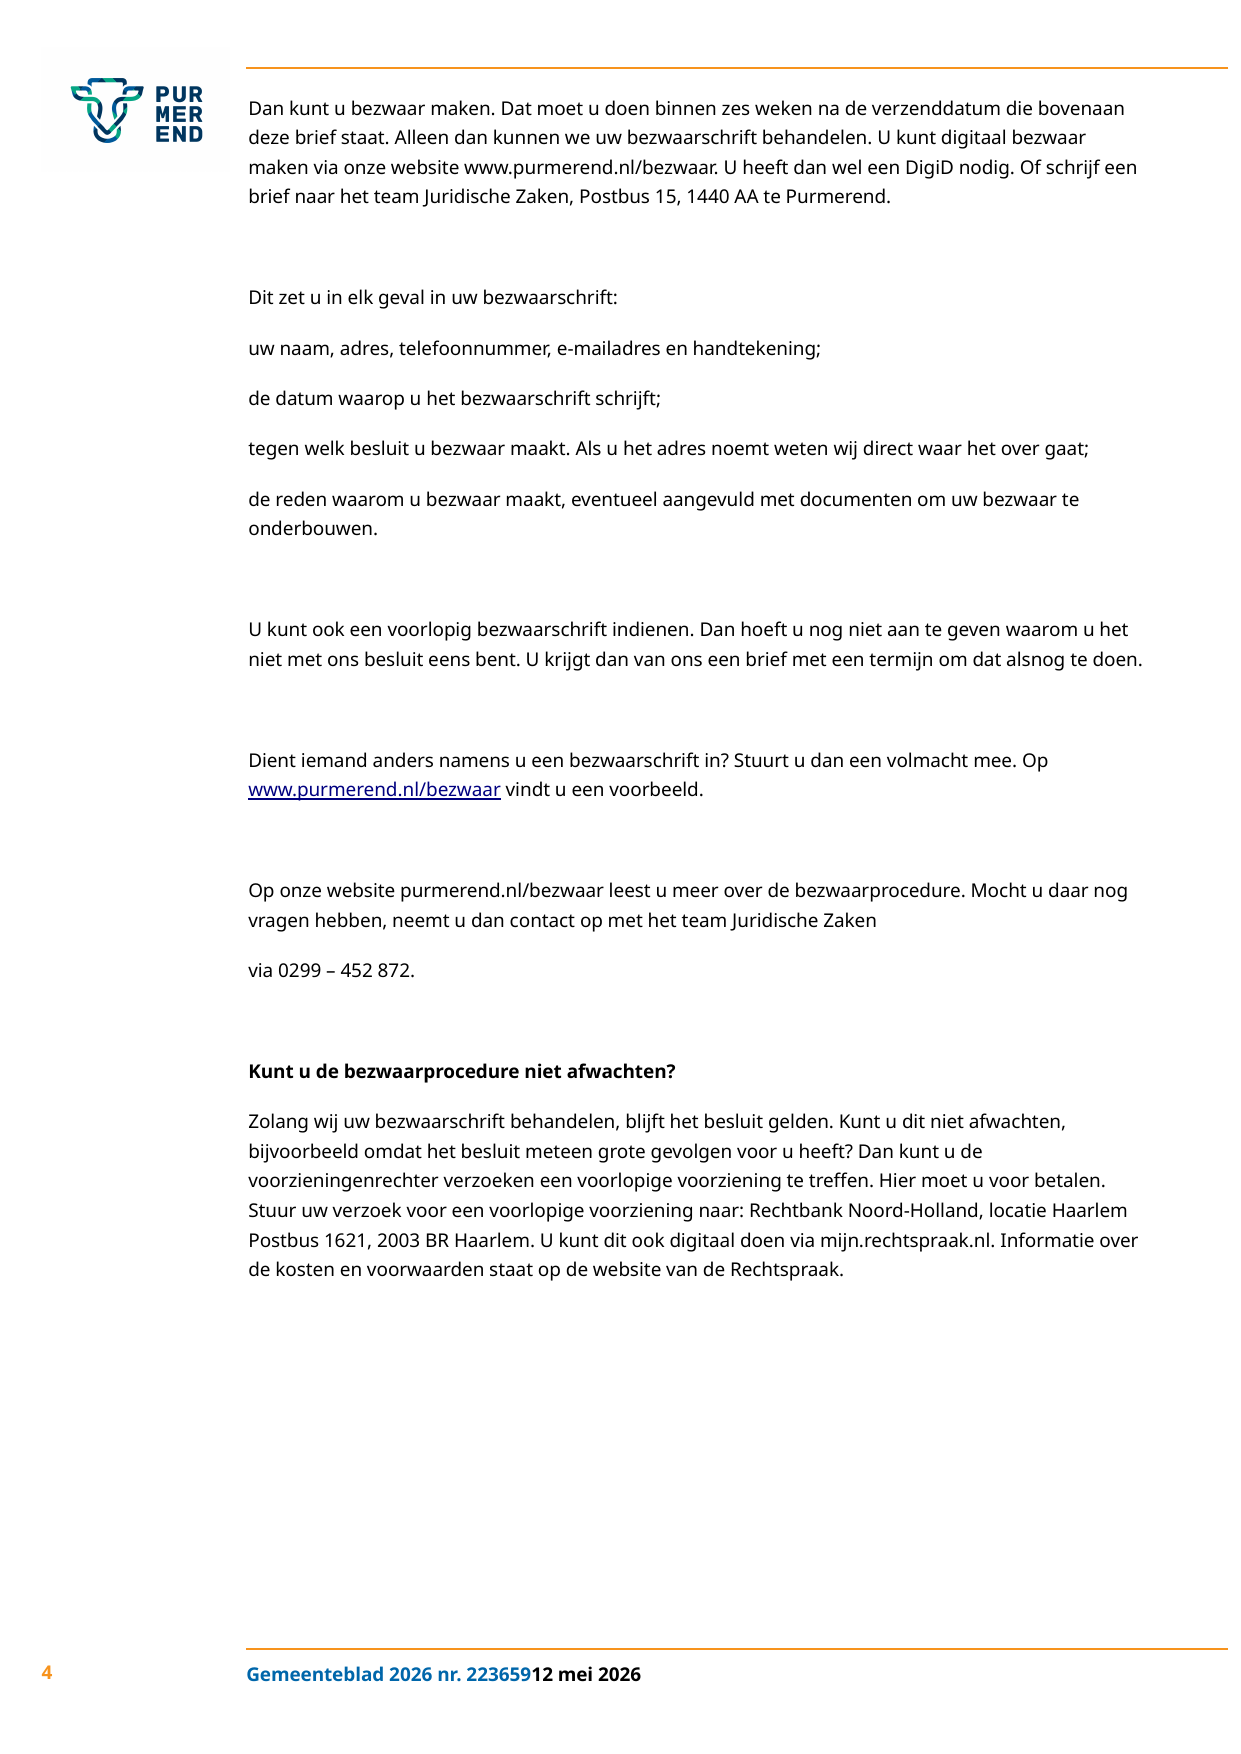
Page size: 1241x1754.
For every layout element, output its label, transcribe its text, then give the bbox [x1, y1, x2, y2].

text Dient iemand anders namens u een bezwaarschrift in? Stuurt u dan een volmacht mee. Op www.purmerend.nl/bezwaar vindt u een voorbeeld. [248, 747, 1152, 802]
text tegen welk besluit u bezwaar maakt. Als u het adres noemt weten wij direct waar het over gaat; [248, 436, 1152, 461]
text Kunt u de bezwaarprocedure niet afwachten? [248, 1058, 1152, 1084]
text U kunt ook een voorlopig bezwaarschrift indienen. Dan hoeft u nog niet aan te geven waarom u het niet met ons besluit eens bent. U krijgt dan van ons een brief met een termijn om dat alsnog te doen. [248, 616, 1152, 672]
picture [41, 47, 231, 172]
text Zolang wij uw bezwaarschrift behandelen, blijft het besluit gelden. Kunt u dit niet afwachten, bijvoorbeeld omdat het besluit meteen grote gevolgen voor u heeft? Dan kunt u de voorzieningenrechter verzoeken een voorlopige voorziening te treffen. Hier moet u voor betalen. Stuur uw verzoek voor een voorlopige voorziening naar: Rechtbank Noord-Holland, locatie Haarlem Postbus 1621, 2003 BR Haarlem. U kunt dit ook digitaal doen via mijn.rechtspraak.nl. Informatie over de kosten en voorwaarden staat op de website van de Rechtspraak. [248, 1108, 1152, 1282]
text uw naam, adres, telefoonnummer, e-mailadres en handtekening; [248, 335, 1152, 361]
text Op onze website purmerend.nl/bezwaar leest u meer over de bezwaarprocedure. Mocht u daar nog vragen hebben, neemt u dan contact op met het team Juridische Zaken [248, 877, 1152, 933]
text Dan kunt u bezwaar maken. Dat moet u doen binnen zes weken na de verzenddatum die bovenaan deze brief staat. Alleen dan kunnen we uw bezwaarschrift behandelen. U kunt digitaal bezwaar maken via onze website www.purmerend.nl/bezwaar. U heeft dan wel een DigiD nodig. Of schrijf een brief naar het team Juridische Zaken, Postbus 15, 1440 AA te Purmerend. [248, 95, 1152, 209]
text Dit zet u in elk geval in uw bezwaarschrift: [248, 284, 1152, 310]
text de reden waarom u bezwaar maakt, eventueel aangevuld met documenten om uw bezwaar te onderbouwen. [248, 486, 1152, 541]
text via 0299 – 452 872. [248, 957, 1152, 983]
text de datum waarop u het bezwaarschrift schrijft; [248, 385, 1152, 411]
